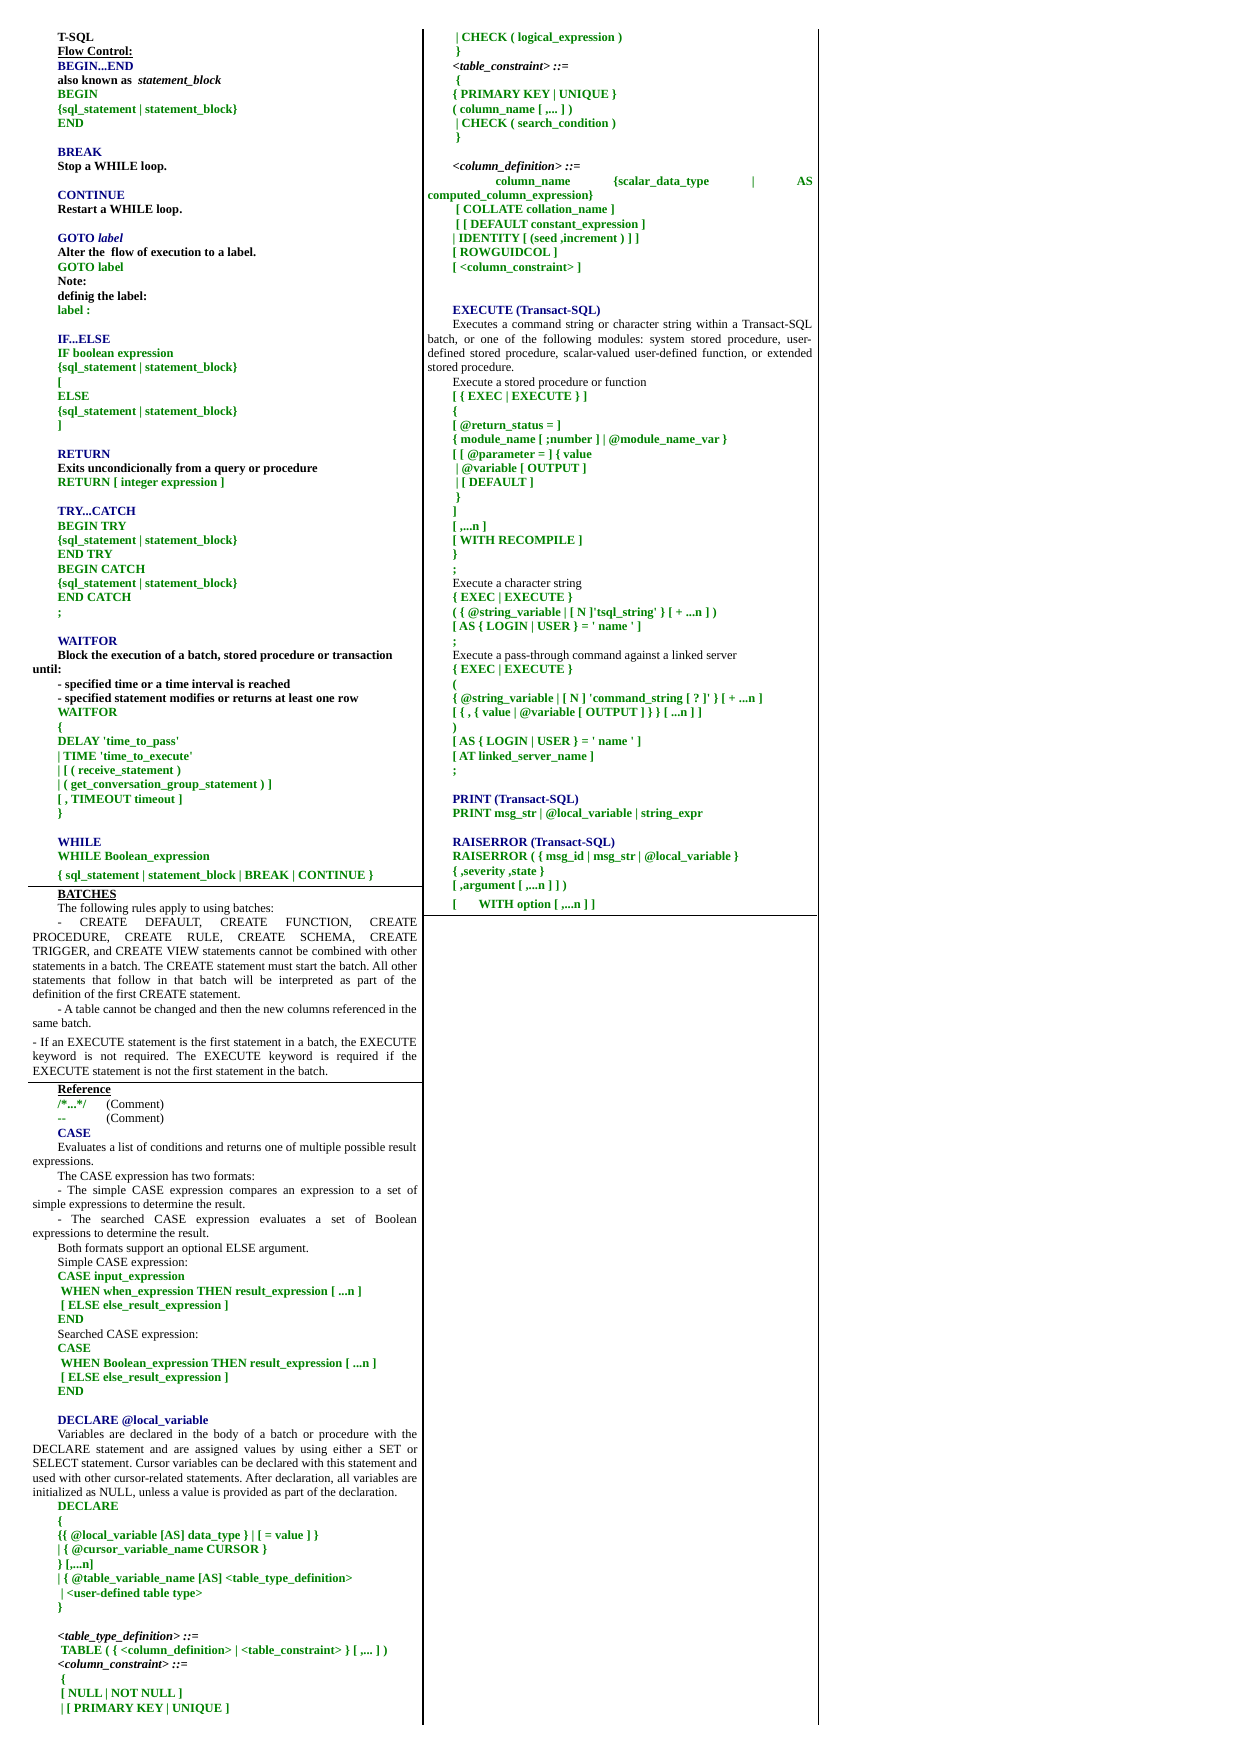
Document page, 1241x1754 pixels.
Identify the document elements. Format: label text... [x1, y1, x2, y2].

text END [32, 1384, 417, 1398]
text column_name {scalar_data_type | AS computed_column_expression} [427, 173, 813, 202]
text WHEN Boolean_expression THEN result_expression [ ...n ] [32, 1355, 417, 1370]
text BEGIN CATCH [32, 561, 417, 576]
text [ ELSE else_result_expression ] [32, 1370, 417, 1384]
text | IDENTITY [ (seed ,increment ) ] ] [427, 231, 813, 245]
text <column_definition> ::= [427, 159, 813, 173]
text {sql_statement | statement_block} [32, 576, 417, 590]
text [ AS { LOGIN | USER } = ' name ' ] [427, 734, 813, 748]
text ) [427, 719, 813, 734]
text ; [32, 604, 417, 619]
text - A table cannot be changed and then the new columns referenced in the same batch. [32, 1001, 417, 1030]
text GOTO label [32, 259, 417, 274]
text Flow Control: [32, 44, 417, 58]
text | <user-defined table type> [32, 1585, 417, 1600]
text | [ ( receive_statement ) [32, 763, 417, 777]
text <table_constraint> ::= [427, 58, 813, 73]
text Execute a stored procedure or function [427, 374, 813, 389]
text { PRIMARY KEY | UNIQUE } [427, 87, 813, 101]
text [ AT linked_server_name ] [427, 748, 813, 763]
text WHILE Boolean_expression [32, 849, 417, 863]
text | ( get_conversation_group_statement ) ] [32, 777, 417, 791]
text ELSE [32, 389, 417, 403]
text Execute a character string [427, 576, 813, 590]
text Alter the flow of execution to a label. [32, 245, 417, 259]
text CONTINUE [32, 188, 417, 202]
text | { @cursor_variable_name CURSOR } [32, 1542, 417, 1557]
text [ { , { value | @variable [ OUTPUT ] } } [ ...n ] ] [427, 705, 813, 719]
text | [ PRIMARY KEY | UNIQUE ] [32, 1700, 417, 1715]
text } [427, 547, 813, 561]
text | TIME 'time_to_execute' [32, 748, 417, 763]
text [ ROWGUIDCOL ] [427, 245, 813, 259]
text {sql_statement | statement_block} [32, 533, 417, 547]
text [ [32, 374, 417, 389]
text CASE input_expression [32, 1269, 417, 1283]
text { @string_variable | [ N ] 'command_string [ ? ]' } [ + ...n ] [427, 691, 813, 705]
text [ ELSE else_result_expression ] [32, 1298, 417, 1312]
text Variables are declared in the body of a batch or procedure with the DECLARE statement and are assigned values by using either a SET or SELECT statement. Cursor variables can be declared with this statement and used with other cursor-related statements. After declaration, all variables are initialized as NULL, unless a value is provided as part of the declaration. [32, 1427, 417, 1499]
text Execute a pass-through command against a linked server [427, 648, 813, 662]
text Both formats support an optional ELSE argument. [32, 1240, 417, 1255]
text BATCHES [32, 887, 417, 901]
text [ AS { LOGIN | USER } = ' name ' ] [427, 619, 813, 633]
text PRINT (Transact-SQL) [427, 791, 813, 806]
text } [32, 806, 417, 820]
text Exits uncondicionally from a query or procedure [32, 461, 417, 475]
text {sql_statement | statement_block} [32, 101, 417, 116]
text {sql_statement | statement_block} [32, 360, 417, 374]
text WAITFOR [32, 633, 417, 648]
text BEGIN...END [32, 58, 417, 73]
text ; [427, 763, 813, 777]
text WHEN when_expression THEN result_expression [ ...n ] [32, 1283, 417, 1298]
text Note: [32, 274, 417, 288]
text } [,...n] [32, 1557, 417, 1571]
text ( { @string_variable | [ N ]'tsql_string' } [ + ...n ] ) [427, 604, 813, 619]
text ( column_name [ ,... ] ) [427, 101, 813, 116]
list - If an EXECUTE statement is the first statement in a batch, the EXECUTE keyword is not required. The EXECUTE keyword is required if the EXECUTE statement is not the first statement in the batch. [28, 1030, 422, 1082]
text /*...*/ (Comment) [32, 1097, 417, 1111]
text { [32, 1672, 417, 1686]
text } [427, 130, 813, 144]
text Stop a WHILE loop. [32, 159, 417, 173]
text - specified time or a time interval is reached [32, 676, 417, 691]
text BEGIN TRY [32, 518, 417, 533]
text {{ @local_variable [AS] data_type } | [ = value ] } [32, 1528, 417, 1542]
text [ COLLATE collation_name ] [427, 202, 813, 216]
text -- (Comment) [32, 1111, 417, 1125]
text Reference [32, 1083, 417, 1097]
text Simple CASE expression: [32, 1255, 417, 1269]
text { sql_statement | statement_block | BREAK | CONTINUE } [28, 863, 422, 886]
text { EXEC | EXECUTE } [427, 590, 813, 604]
text { [427, 73, 813, 87]
text [ , TIMEOUT timeout ] [32, 791, 417, 806]
text [ ,...n ] [427, 518, 813, 533]
text ; [427, 633, 813, 648]
text BEGIN [32, 87, 417, 101]
text DECLARE [32, 1499, 417, 1513]
text END CATCH [32, 590, 417, 604]
text The CASE expression has two formats: [32, 1168, 417, 1183]
text RETURN [ integer expression ] [32, 475, 417, 489]
text IF boolean expression [32, 346, 417, 360]
text [ WITH option [ ,...n ] ] [424, 892, 817, 915]
text ; [427, 561, 813, 576]
text Block the execution of a batch, stored procedure or transaction until: [32, 648, 417, 676]
text Searched CASE expression: [32, 1327, 417, 1341]
text { module_name [ ;number ] | @module_name_var } [427, 432, 813, 446]
text CASE [32, 1341, 417, 1355]
text Evaluates a list of conditions and returns one of multiple possible result expressions. [32, 1140, 417, 1168]
text { [427, 403, 813, 418]
text TRY...CATCH [32, 504, 417, 518]
text - specified statement modifies or returns at least one row [32, 691, 417, 705]
text Executes a command string or character string within a Transact-SQL batch, or one of the following modules: system stored procedure, user-defined stored procedure, scalar-valued user-defined function, or extended stored procedure. [427, 317, 813, 374]
text DELAY 'time_to_pass' [32, 734, 417, 748]
text label : [32, 303, 417, 317]
text ] [427, 504, 813, 518]
text [ ,argument [ ,...n ] ] ) [427, 878, 813, 892]
text | { @table_variable_name [AS] <table_type_definition> [32, 1571, 417, 1585]
text ( [427, 676, 813, 691]
text WHILE [32, 834, 417, 849]
text RAISERROR ( { msg_id | msg_str | @local_variable } [427, 849, 813, 863]
text END [32, 116, 417, 130]
text - CREATE DEFAULT, CREATE FUNCTION, CREATE PROCEDURE, CREATE RULE, CREATE SCHEMA, CREATE TRIGGER, and CREATE VIEW statements cannot be combined with other statements in a batch. The CREATE statement must start the batch. All other statements that follow in that batch will be interpreted as part of the definition of the first CREATE statement. [32, 915, 417, 1001]
text [ WITH RECOMPILE ] [427, 533, 813, 547]
text END [32, 1312, 417, 1327]
text { [32, 1513, 417, 1528]
text <table_type_definition> ::= [32, 1628, 417, 1643]
text - The simple CASE expression compares an expression to a set of simple expressions to determine the result. [32, 1183, 417, 1212]
text GOTO label [32, 231, 417, 245]
text PRINT msg_str | @local_variable | string_expr [427, 806, 813, 820]
text ] [32, 418, 417, 432]
text TABLE ( { <column_definition> | <table_constraint> } [ ,... ] ) [32, 1643, 417, 1657]
text END TRY [32, 547, 417, 561]
text [ [ @parameter = ] { value [427, 446, 813, 461]
text also known as statement_block [32, 73, 417, 87]
text WAITFOR [32, 705, 417, 719]
text DECLARE @local_variable [32, 1413, 417, 1427]
text {sql_statement | statement_block} [32, 403, 417, 418]
text IF...ELSE [32, 331, 417, 346]
text T-SQL [32, 29, 417, 44]
text BREAK [32, 144, 417, 159]
text | [ DEFAULT ] [427, 475, 813, 489]
text } [427, 44, 813, 58]
text EXECUTE (Transact-SQL) [427, 303, 813, 317]
text - The searched CASE expression evaluates a set of Boolean expressions to determine the result. [32, 1212, 417, 1240]
text RETURN [32, 446, 417, 461]
text { [32, 719, 417, 734]
text RAISERROR (Transact-SQL) [427, 834, 813, 849]
text <column_constraint> ::= [32, 1657, 417, 1672]
text [ @return_status = ] [427, 418, 813, 432]
text Restart a WHILE loop. [32, 202, 417, 216]
text definig the label: [32, 288, 417, 303]
text [ { EXEC | EXECUTE } ] [427, 389, 813, 403]
text The following rules apply to using batches: [32, 901, 417, 915]
text | @variable [ OUTPUT ] [427, 461, 813, 475]
text | CHECK ( logical_expression ) [427, 29, 813, 44]
text { ,severity ,state } [427, 863, 813, 878]
text [ [ DEFAULT constant_expression ] [427, 216, 813, 231]
text CASE [32, 1125, 417, 1140]
text } [32, 1600, 417, 1614]
text } [427, 489, 813, 504]
text | CHECK ( search_condition ) [427, 116, 813, 130]
text [ NULL | NOT NULL ] [32, 1686, 417, 1700]
text { EXEC | EXECUTE } [427, 662, 813, 676]
text [ <column_constraint> ] [427, 259, 813, 274]
